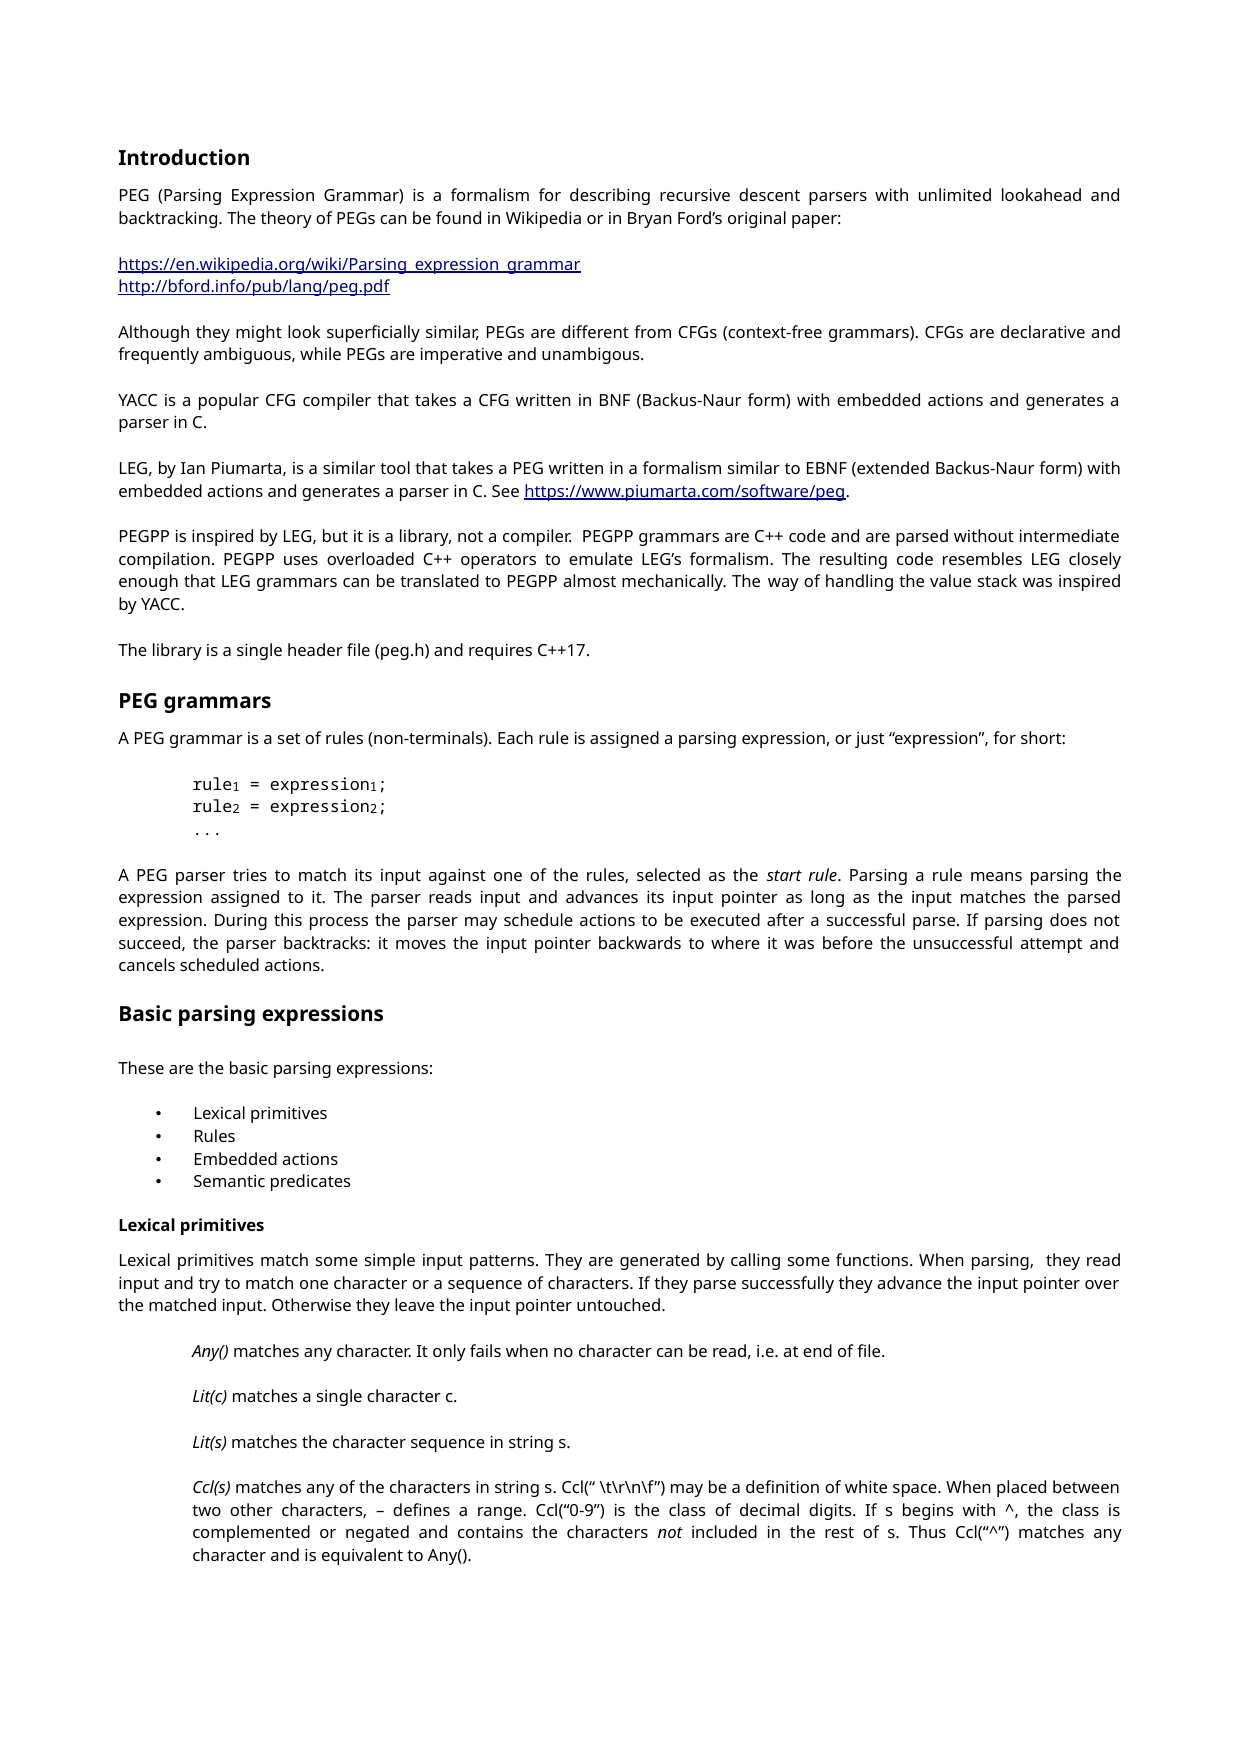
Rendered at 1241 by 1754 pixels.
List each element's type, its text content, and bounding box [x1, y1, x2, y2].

subtitle Introduction [118, 143, 1122, 172]
list Lexical primitives [156, 1102, 1122, 1124]
text PEG (Parsing Expression Grammar) is a formalism for describing recursive descent parsers with unlimited lookahead and backtracking. The theory of PEGs can be found in Wikipedia or in Bryan Ford’s original paper: [118, 184, 1122, 229]
text rule2 = expression2; [118, 795, 1122, 818]
text Lit(s) matches the character sequence in string s. [192, 1430, 1122, 1453]
text YACC is a popular CFG compiler that takes a CFG written in BNF (Backus-Naur form) with embedded actions and generates a parser in C. [118, 388, 1122, 434]
text Lit(c) matches a single character c. [192, 1385, 1122, 1407]
list Rules [156, 1124, 1122, 1147]
subtitle Basic parsing expressions [118, 999, 1122, 1028]
text These are the basic parsing expressions: [118, 1056, 1122, 1079]
list Semantic predicates [156, 1170, 1122, 1192]
text Ccl(s) matches any of the characters in string s. Ccl(“ \t\r\n\f”) may be a definition of white space. When placed between two other characters, – defines a range. Ccl(“0-9”) is the class of decimal digits. If s begins with ^, the class is complemented or negated and contains the characters not included in the rest of s. Thus Ccl(“^”) matches any character and is equivalent to Any(). [192, 1476, 1122, 1566]
list Embedded actions [156, 1147, 1122, 1170]
text Any() matches any character. It only fails when no character can be read, i.e. at end of file. [192, 1339, 1122, 1362]
text https://en.wikipedia.org/wiki/Parsing_expression_grammar [118, 252, 1122, 275]
text ... [118, 818, 1122, 840]
text A PEG parser tries to match its input against one of the rules, selected as the start rule. Parsing a rule means parsing the expression assigned to it. The parser reads input and advances its input pointer as long as the input matches the parsed expression. During this process the parser may schedule actions to be executed after a successful parse. If parsing does not succeed, the parser backtracks: it moves the input pointer backwards to where it was before the unsuccessful attempt and cancels scheduled actions. [118, 863, 1122, 977]
text Lexical primitives match some simple input patterns. They are generated by calling some functions. When parsing, they read input and try to match one character or a sequence of characters. If they parse successfully they advance the input pointer over the matched input. Otherwise they leave the input pointer untouched. [118, 1248, 1122, 1317]
text PEGPP is inspired by LEG, but it is a library, not a compiler. PEGPP grammars are C++ code and are parsed without intermediate compilation. PEGPP uses overloaded C++ operators to emulate LEG’s formalism. The resulting code resembles LEG closely enough that LEG grammars can be translated to PEGPP almost mechanically. The way of handling the value stack was inspired by YACC. [118, 525, 1122, 616]
text A PEG grammar is a set of rules (non-terminals). Each rule is assigned a parsing expression, or just “expression”, for short: [118, 727, 1122, 749]
text http://bford.info/pub/lang/peg.pdf [118, 275, 1122, 298]
subtitle PEG grammars [118, 686, 1122, 714]
text rule1 = expression1; [118, 772, 1122, 795]
text Although they might look superficially similar, PEGs are different from CFGs (context-free grammars). CFGs are declarative and frequently ambiguous, while PEGs are imperative and unambigous. [118, 320, 1122, 366]
text The library is a single header file (peg.h) and requires C++17. [118, 638, 1122, 661]
text LEG, by Ian Piumarta, is a similar tool that takes a PEG written in a formalism similar to EBNF (extended Backus-Naur form) with embedded actions and generates a parser in C. See https://www.piumarta.com/software/peg. [118, 457, 1122, 502]
subtitle Lexical primitives [118, 1213, 1122, 1236]
